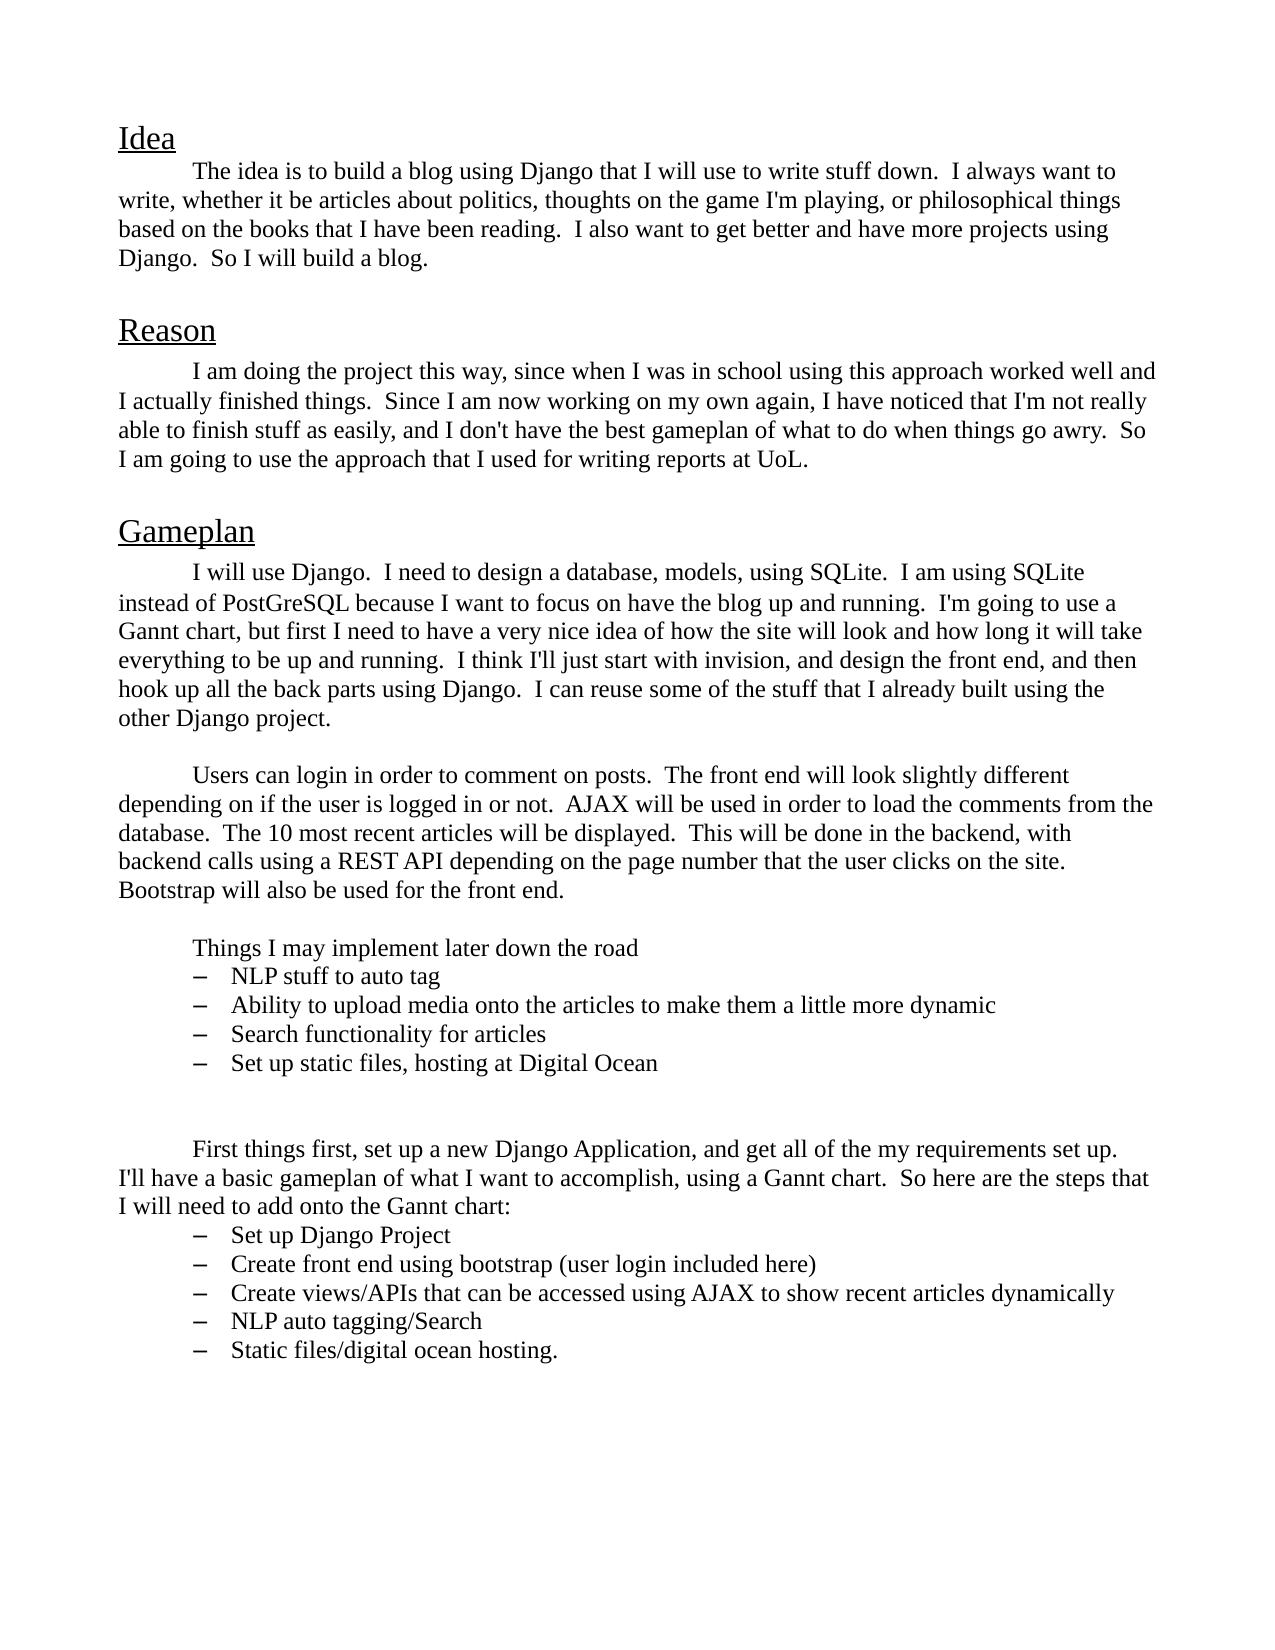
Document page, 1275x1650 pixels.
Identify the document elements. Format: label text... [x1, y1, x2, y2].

text Users can login in order to comment on posts. The front end will look slightly different depending on if the user is logged in or not. AJAX will be used in order to load the comments from the database. The 10 most recent articles will be displayed. This will be done in the backend, with backend calls using a REST API depending on the page number that the user clicks on the site. Bootstrap will also be used for the front end. [118, 760, 1157, 904]
text Gameplan [118, 511, 1157, 549]
text First things first, set up a new Django Application, and get all of the my requirements set up. I'll have a basic gameplan of what I want to accomplish, using a Gannt chart. So here are the steps that I will need to add onto the Gannt chart: [118, 1134, 1157, 1220]
text The idea is to build a blog using Django that I will use to write stuff down. I always want to write, whether it be articles about politics, thoughts on the game I'm playing, or philosophical things based on the books that I have been reading. I also want to get better and have more projects using Django. So I will build a blog. [118, 156, 1157, 271]
list Create front end using bootstrap (user login included here) [193, 1249, 1157, 1278]
text Things I may implement later down the road [118, 933, 1157, 961]
list NLP auto tagging/Search [193, 1306, 1157, 1335]
text I am doing the project this way, since when I was in school using this approach worked well and I actually finished things. Since I am now working on my own again, I have noticed that I'm not really able to finish stuff as easily, and I don't have the best gameplan of what to do when things go awry. So I am going to use the approach that I used for writing reports at UoL. [118, 348, 1157, 473]
list NLP stuff to auto tag [193, 961, 1157, 990]
list Set up static files, hosting at Digital Ocean [193, 1048, 1157, 1076]
list Create views/APIs that can be accessed using AJAX to show recent articles dynamically [193, 1278, 1157, 1306]
text I will use Django. I need to design a database, models, using SQLite. I am using SQLite instead of PostGreSQL because I want to focus on have the blog up and running. I'm going to use a Gannt chart, but first I need to have a very nice idea of how the site will look and how long it will take everything to be up and running. I think I'll just start with invision, and design the front end, and then hook up all the back parts using Django. I can reuse some of the stuff that I already built using the other Django project. [118, 549, 1157, 731]
list Ability to upload media onto the articles to make them a little more dynamic [193, 990, 1157, 1019]
list Search functionality for articles [193, 1019, 1157, 1048]
list Static files/digital ocean hosting. [193, 1335, 1157, 1364]
text Idea [118, 118, 1157, 156]
text Reason [118, 310, 1157, 348]
list Set up Django Project [193, 1220, 1157, 1249]
